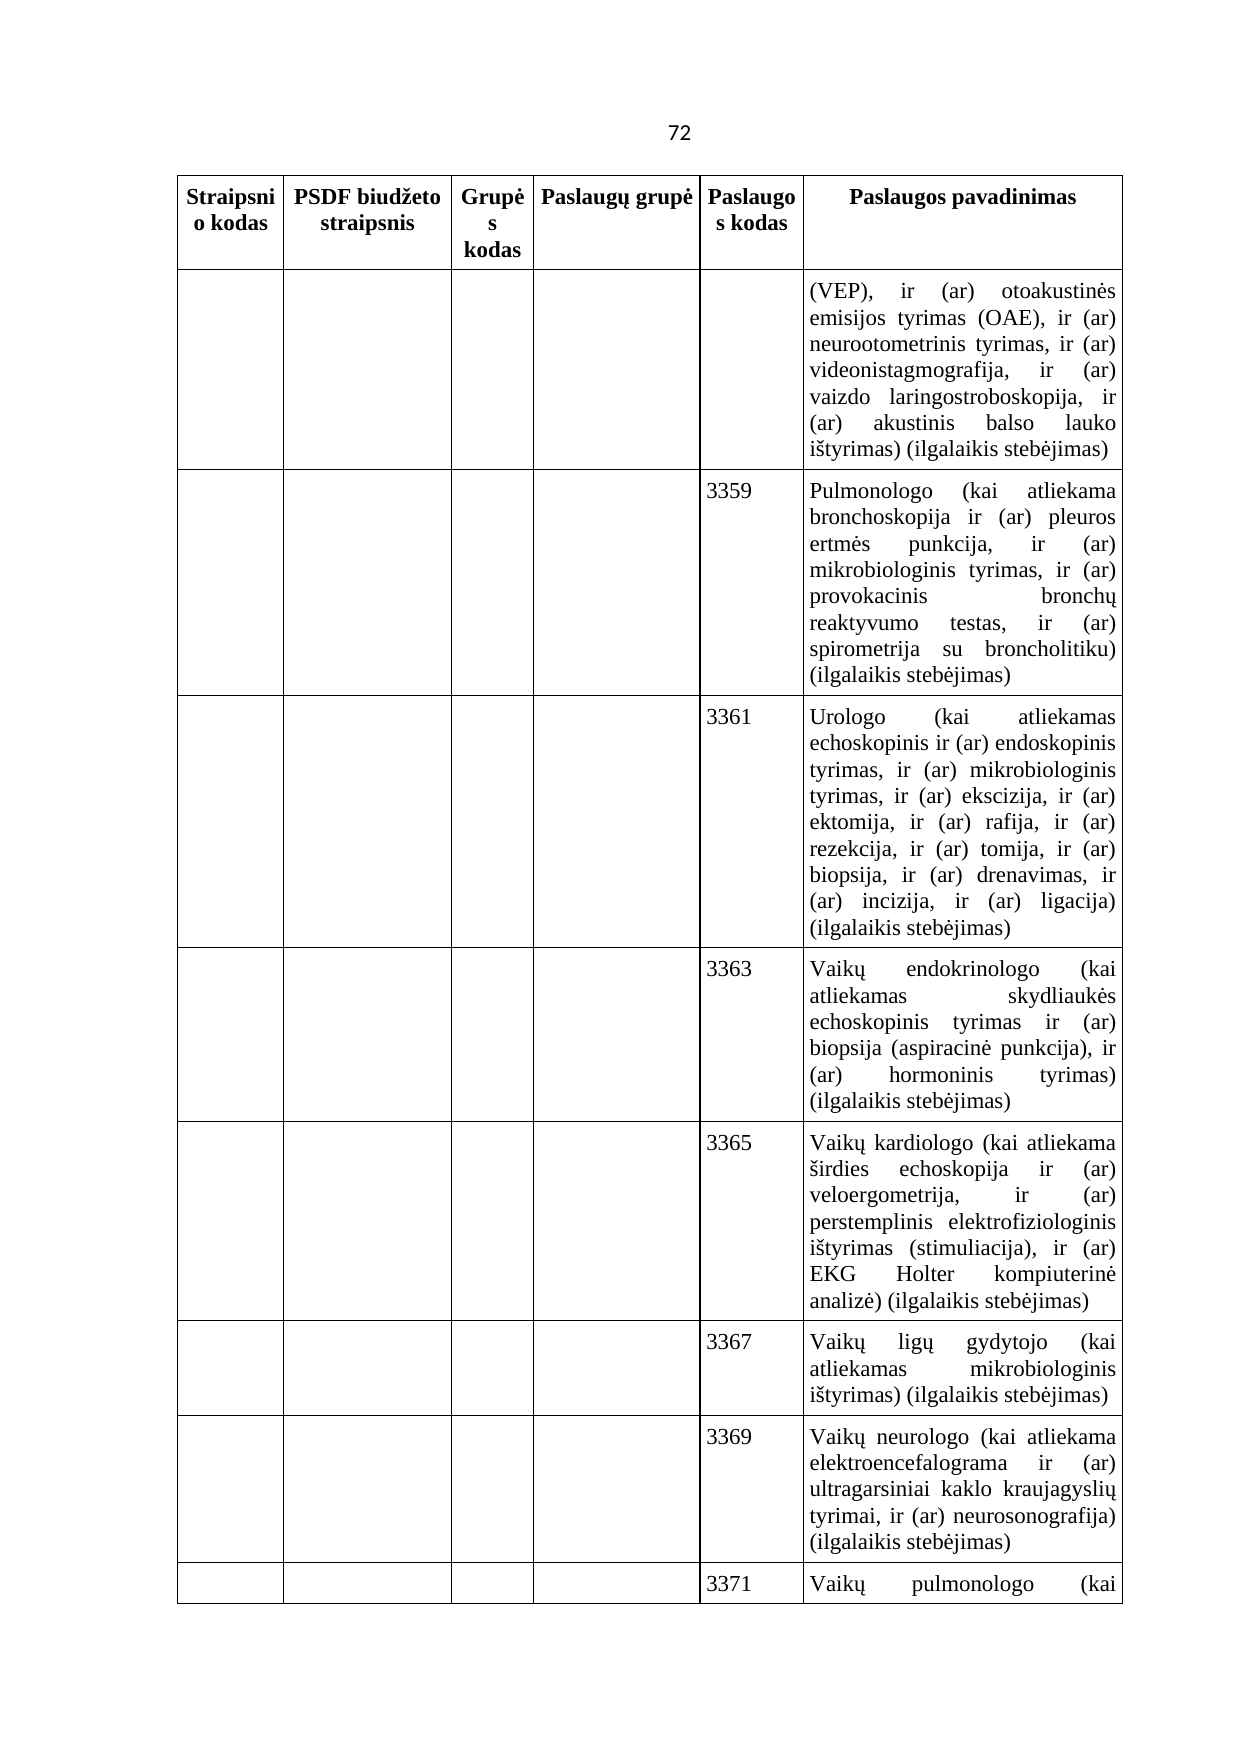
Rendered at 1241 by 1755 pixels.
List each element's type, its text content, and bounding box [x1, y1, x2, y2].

table_cell 3371 [701, 1563, 803, 1603]
table_cell [534, 1122, 699, 1320]
table_header Straipsnio kodas [178, 176, 283, 269]
table_cell [178, 470, 283, 695]
table_cell [452, 270, 533, 469]
table_cell 3359 [701, 470, 803, 695]
table_cell [452, 1122, 533, 1320]
table_cell Pulmonologo (kai atliekama bronchoskopija ir (ar) pleuros ertmės punkcija, ir (ar) mikrobiologinis tyrimas, ir (ar) provokacinis bronchų reaktyvumo testas, ir (ar) spirometrija su broncholitiku) (ilgalaikis stebėjimas) [804, 470, 1122, 695]
table_cell [284, 270, 451, 469]
table_cell [178, 948, 283, 1121]
table_header Paslaugos kodas [701, 176, 803, 269]
table_cell [452, 1321, 533, 1414]
table_cell [534, 1321, 699, 1414]
table_cell [452, 1416, 533, 1562]
table_cell [701, 270, 803, 469]
table_cell 3367 [701, 1321, 803, 1414]
table_cell Vaikų ligų gydytojo (kai atliekamas mikrobiologinis ištyrimas) (ilgalaikis stebėjimas) [804, 1321, 1122, 1414]
table_cell [178, 1416, 283, 1562]
table_cell [284, 1416, 451, 1562]
table_cell [284, 948, 451, 1121]
table_cell (VEP), ir (ar) otoakustinės emisijos tyrimas (OAE), ir (ar) neurootometrinis tyrimas, ir (ar) videonistagmografija, ir (ar) vaizdo laringostroboskopija, ir (ar) akustinis balso lauko ištyrimas) (ilgalaikis stebėjimas) [804, 270, 1122, 469]
table_cell [534, 948, 699, 1121]
table_cell 3363 [701, 948, 803, 1121]
table_cell [178, 1122, 283, 1320]
table_cell Urologo (kai atliekamas echoskopinis ir (ar) endoskopinis tyrimas, ir (ar) mikrobiologinis tyrimas, ir (ar) ekscizija, ir (ar) ektomija, ir (ar) rafija, ir (ar) rezekcija, ir (ar) tomija, ir (ar) biopsija, ir (ar) drenavimas, ir (ar) incizija, ir (ar) ligacija) (ilgalaikis stebėjimas) [804, 696, 1122, 947]
table_cell 3361 [701, 696, 803, 947]
table_header Grupės kodas [452, 176, 533, 269]
table_cell [284, 1122, 451, 1320]
table_cell [534, 696, 699, 947]
table_cell [284, 696, 451, 947]
table_cell 3365 [701, 1122, 803, 1320]
table_header Paslaugų grupė [534, 176, 699, 269]
table_cell [452, 470, 533, 695]
table_cell [178, 696, 283, 947]
table_cell [534, 470, 699, 695]
table_cell [178, 1321, 283, 1414]
table_cell [452, 1563, 533, 1603]
table_cell [534, 270, 699, 469]
table_cell 3369 [701, 1416, 803, 1562]
table_cell Vaikų neurologo (kai atliekama elektroencefalograma ir (ar) ultragarsiniai kaklo kraujagyslių tyrimai, ir (ar) neurosonografija) (ilgalaikis stebėjimas) [804, 1416, 1122, 1562]
table_header Paslaugos pavadinimas [804, 176, 1122, 269]
table_cell [452, 696, 533, 947]
table_cell [284, 470, 451, 695]
table_cell Vaikų pulmonologo (kai [804, 1563, 1122, 1603]
table_cell [534, 1563, 699, 1603]
table_cell [452, 948, 533, 1121]
table_cell [178, 270, 283, 469]
table_cell [534, 1416, 699, 1562]
table_cell Vaikų endokrinologo (kai atliekamas skydliaukės echoskopinis tyrimas ir (ar) biopsija (aspiracinė punkcija), ir (ar) hormoninis tyrimas) (ilgalaikis stebėjimas) [804, 948, 1122, 1121]
table_cell [178, 1563, 283, 1603]
table_cell [284, 1321, 451, 1414]
table_header PSDF biudžeto straipsnis [284, 176, 451, 269]
table_cell Vaikų kardiologo (kai atliekama širdies echoskopija ir (ar) veloergometrija, ir (ar) perstemplinis elektrofiziologinis ištyrimas (stimuliacija), ir (ar) EKG Holter kompiuterinė analizė) (ilgalaikis stebėjimas) [804, 1122, 1122, 1320]
table_cell [284, 1563, 451, 1603]
